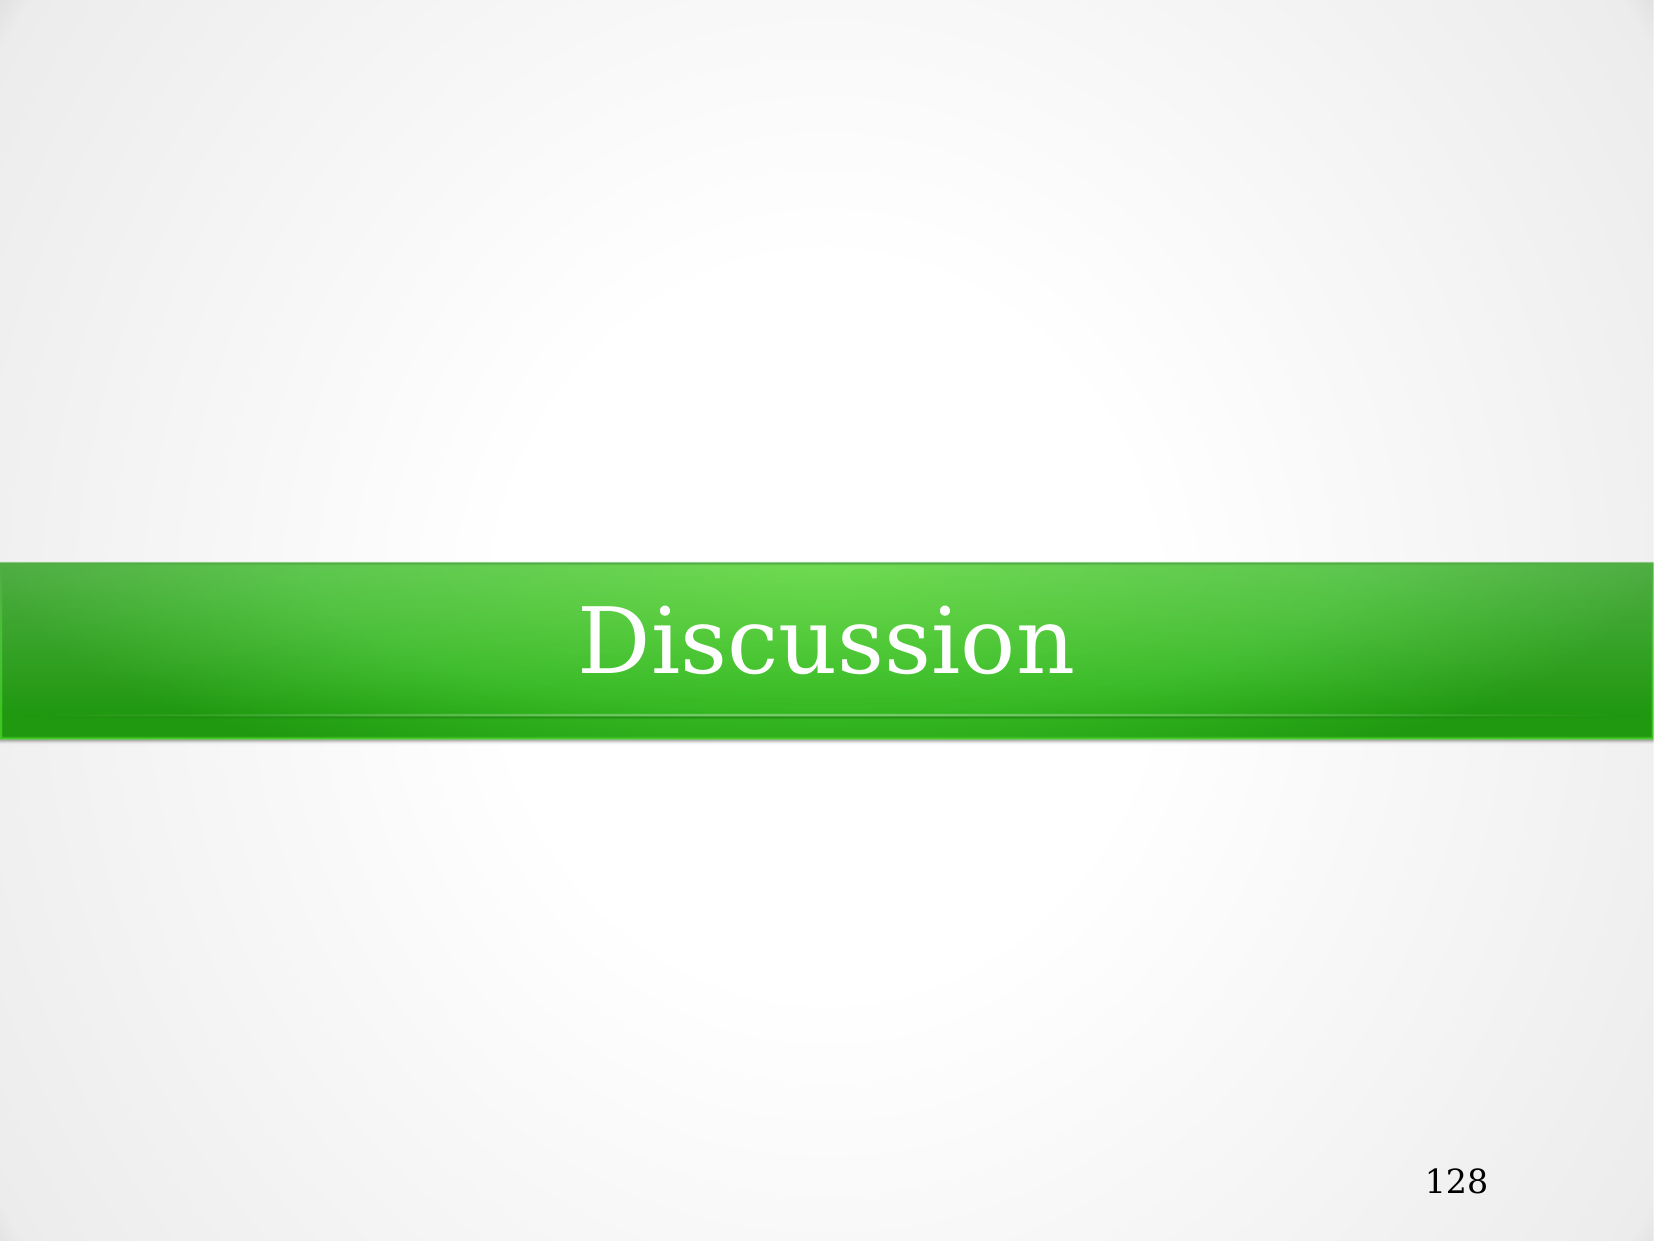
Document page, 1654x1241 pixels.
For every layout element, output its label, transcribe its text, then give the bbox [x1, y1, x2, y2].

picture [0, 0, 1654, 1241]
title Discussion [82, 578, 1571, 715]
